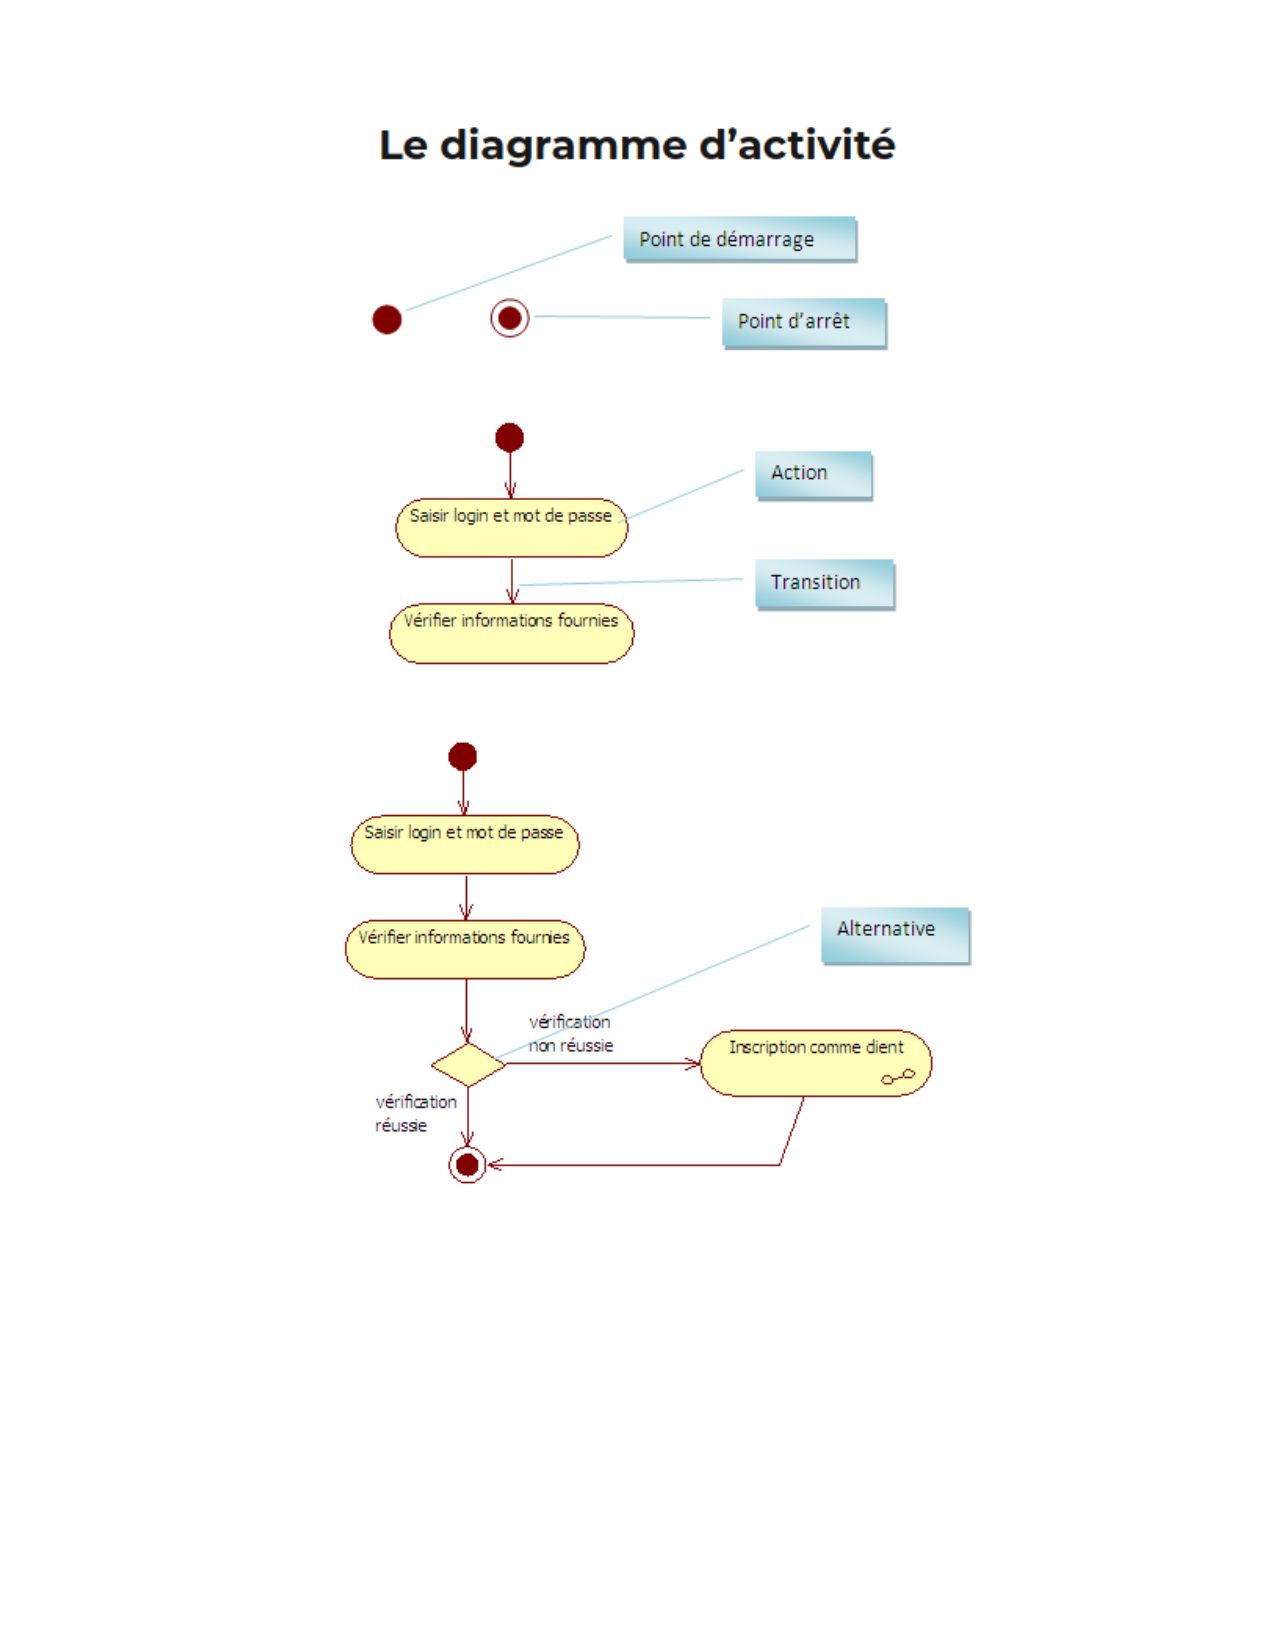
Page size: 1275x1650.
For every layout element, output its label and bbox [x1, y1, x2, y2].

picture [358, 406, 917, 677]
picture [278, 721, 997, 1193]
picture [350, 204, 926, 374]
picture [374, 118, 901, 169]
